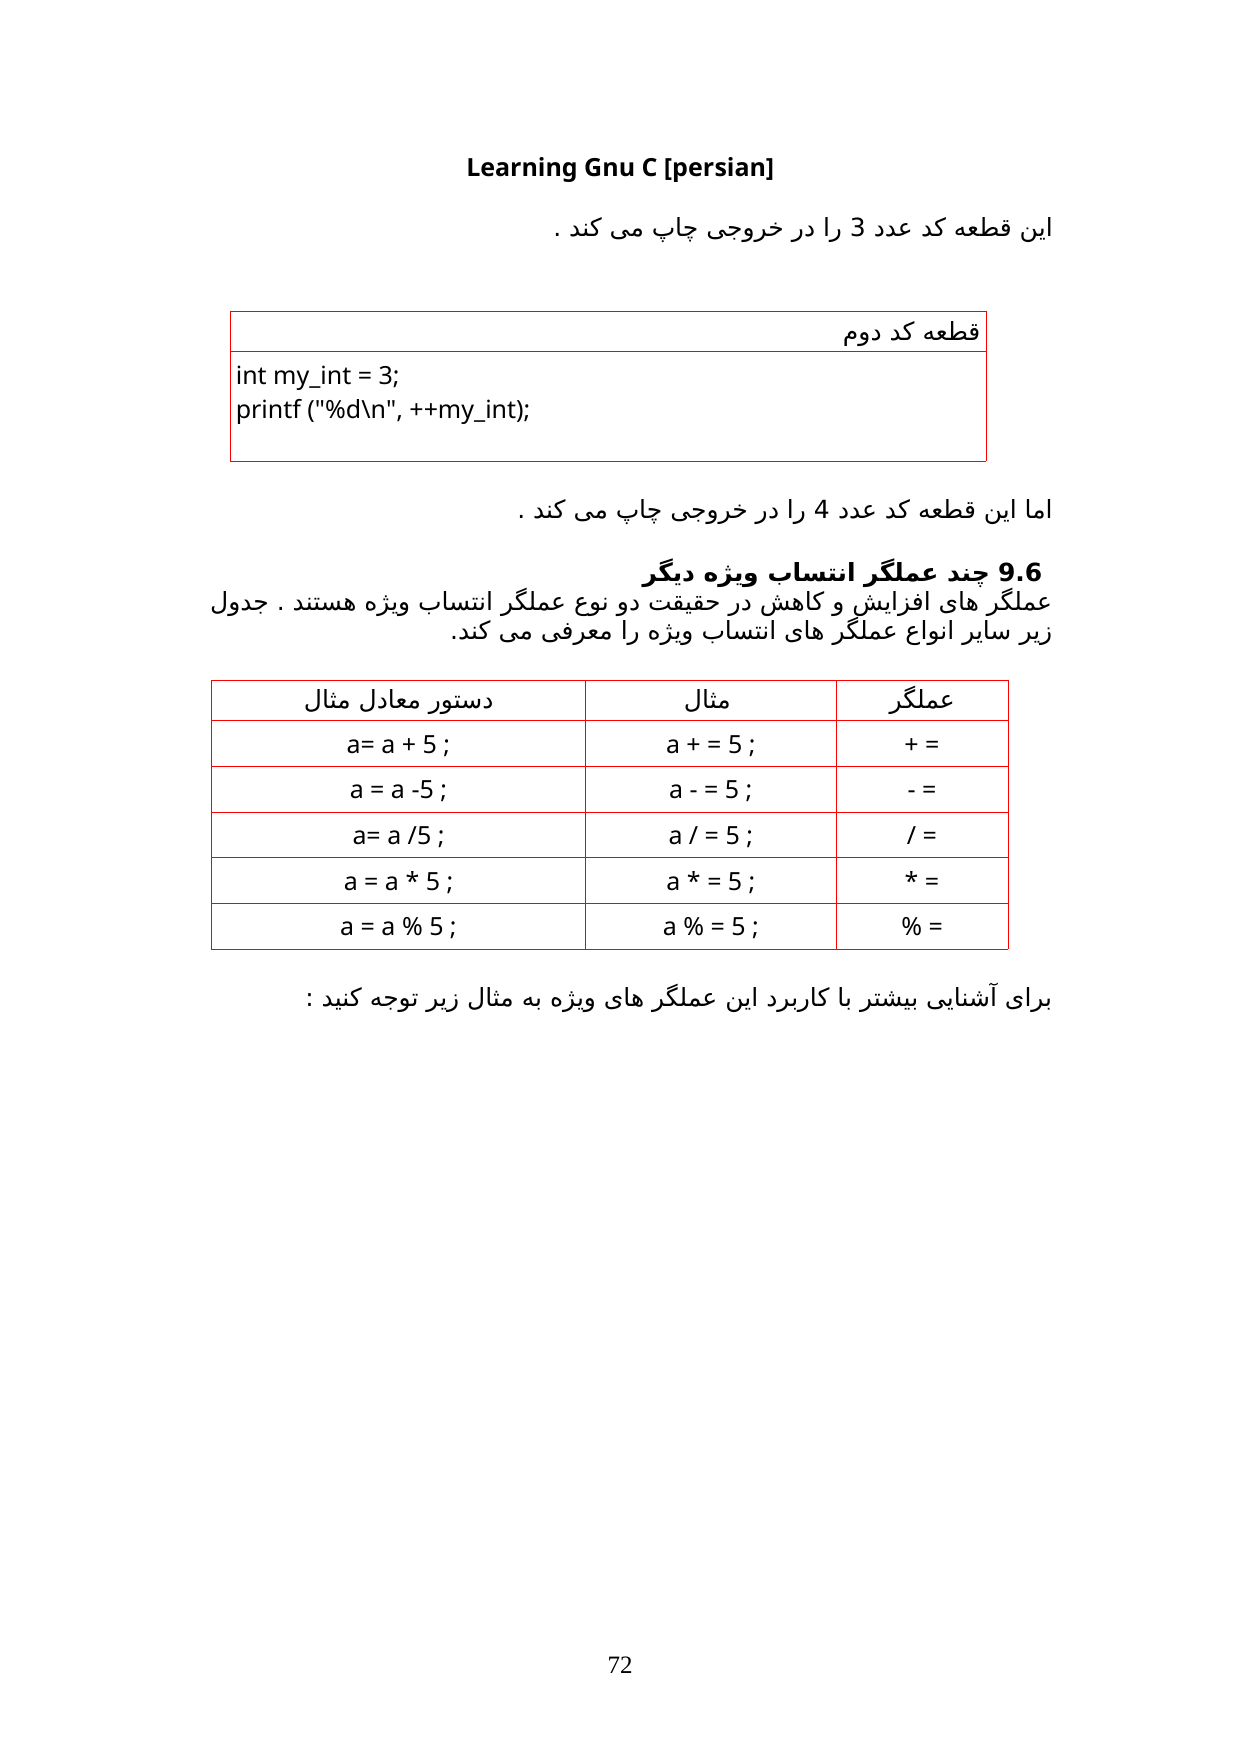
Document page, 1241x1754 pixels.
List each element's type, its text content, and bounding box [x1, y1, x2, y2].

list چند عملگر انتساب ویژه دیگر [187, 558, 1042, 587]
text عملگر های افزایش و کاهش در حقیقت دو نوع عملگر انتساب ویژه هستند . جدول زیر سایر انواع عملگر های انتساب ویژه را معرفی می کند. [187, 587, 1053, 646]
table_cell / = [837, 813, 1008, 857]
table_header عملگر [837, 681, 1008, 720]
table_cell a % = 5 ; [586, 904, 836, 949]
table_cell * = [837, 858, 1008, 903]
table_cell a = a % 5 ; [212, 904, 585, 949]
table_cell a - = 5 ; [586, 767, 836, 812]
table_cell a= a /5 ; [212, 813, 585, 857]
text اما این قطعه کد عدد 4 را در خروجی چاپ می کند . [187, 495, 1053, 524]
table_header دستور معادل مثال [212, 681, 585, 720]
text برای آشنایی بیشتر با کاربرد این عملگر های ویژه به مثال زیر توجه کنید : [187, 983, 1053, 1012]
table_cell a= a + 5 ; [212, 721, 585, 766]
table_header مثال [586, 681, 836, 720]
table_cell + = [837, 721, 1008, 766]
table_cell a / = 5 ; [586, 813, 836, 857]
table_cell a = a * 5 ; [212, 858, 585, 903]
table_cell % = [837, 904, 1008, 949]
table_cell a = a -5 ; [212, 767, 585, 812]
table_header قطعه کد دوم [231, 312, 986, 351]
table_cell int my_int = 3; printf ("%d\n", ++my_int); [231, 352, 986, 461]
table_cell a + = 5 ; [586, 721, 836, 766]
table_cell - = [837, 767, 1008, 812]
table_cell a * = 5 ; [586, 858, 836, 903]
text این قطعه کد عدد 3 را در خروجی چاپ می کند . [187, 213, 1053, 243]
